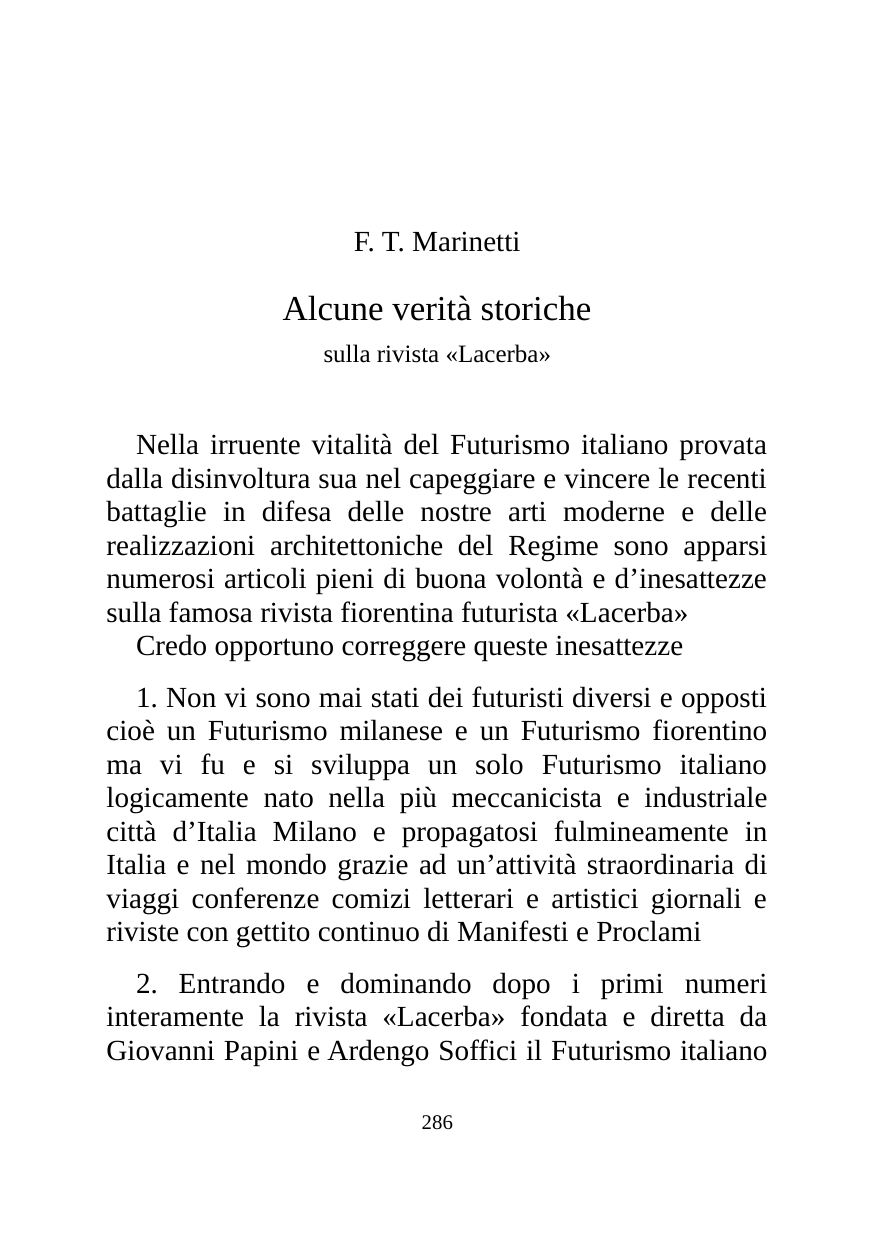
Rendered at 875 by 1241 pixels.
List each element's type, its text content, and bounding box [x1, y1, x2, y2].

text F. T. Marinetti [106, 224, 768, 258]
subtitle Alcune verità storiche [106, 287, 768, 328]
text 2. Entrando e dominando dopo i primi numeri interamente la rivista «Lacerba» fondata e diretta da Giovanni Papini e Ardengo Soffici il Futurismo italiano [106, 966, 768, 1066]
text sulla rivista «Lacerba» [106, 339, 768, 368]
text Credo opportuno correggere queste inesattezze [106, 628, 768, 662]
text 1. Non vi sono mai stati dei futuristi diversi e opposti cioè un Futurismo milanese e un Futurismo fiorentino ma vi fu e si sviluppa un solo Futurismo italiano logicamente nato nella più meccanicista e industriale città d’Italia Milano e propagatosi fulmineamente in Italia e nel mondo grazie ad un’attività straordinaria di viaggi conferenze comizi letterari e artistici giornali e riviste con gettito continuo di Manifesti e Proclami [106, 680, 768, 948]
text Nella irruente vitalità del Futurismo italiano provata dalla disinvoltura sua nel capeggiare e vincere le recenti battaglie in difesa delle nostre arti moderne e delle realizzazioni architettoniche del Regime sono apparsi numerosi articoli pieni di buona volontà e d’inesattezze sulla famosa rivista fiorentina futurista «Lacerba» [106, 427, 768, 628]
